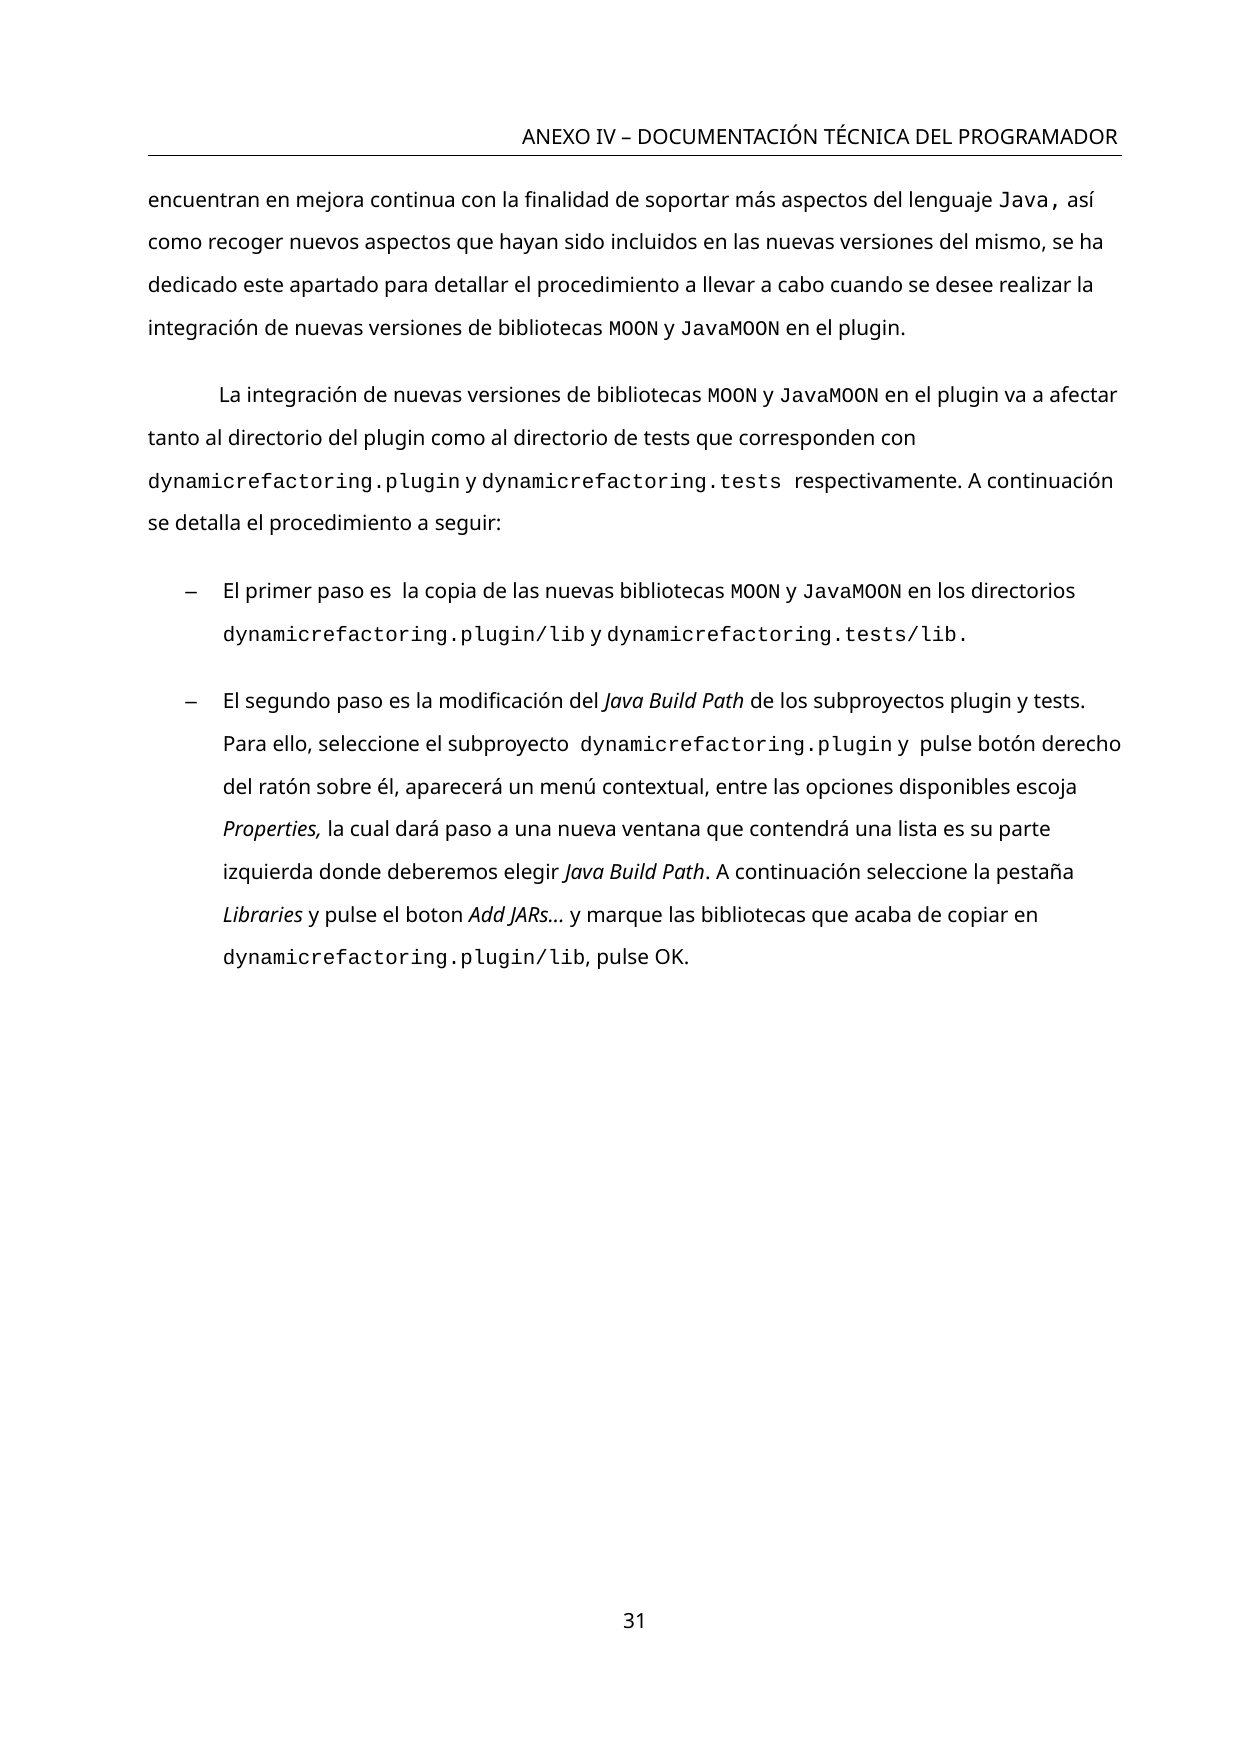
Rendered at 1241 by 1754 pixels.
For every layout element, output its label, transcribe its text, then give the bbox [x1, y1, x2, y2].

list El segundo paso es la modificación del Java Build Path de los subproyectos plugin y tests. Para ello, seleccione el subproyecto dynamicrefactoring.plugin y pulse botón derecho del ratón sobre él, aparecerá un menú contextual, entre las opciones disponibles escoja Properties, la cual dará paso a una nueva ventana que contendrá una lista es su parte izquierda donde deberemos elegir Java Build Path. A continuación seleccione la pestaña Libraries y pulse el boton Add JARs... y marque las bibliotecas que acaba de copiar en dynamicrefactoring.plugin/lib, pulse OK. [185, 687, 1122, 971]
list El primer paso es la copia de las nuevas bibliotecas MOON y JavaMOON en los directorios dynamicrefactoring.plugin/lib y dynamicrefactoring.tests/lib. [185, 576, 1122, 647]
text encuentran en mejora continua con la finalidad de soportar más aspectos del lenguaje Java, así como recoger nuevos aspectos que hayan sido incluidos en las nuevas versiones del mismo, se ha dedicado este apartado para detallar el procedimiento a llevar a cabo cuando se desee realizar la integración de nuevas versiones de bibliotecas MOON y JavaMOON en el plugin. [148, 185, 1122, 341]
text La integración de nuevas versiones de bibliotecas MOON y JavaMOON en el plugin va a afectar tanto al directorio del plugin como al directorio de tests que corresponden con dynamicrefactoring.plugin y dynamicrefactoring.tests respectivamente. A continuación se detalla el procedimiento a seguir: [148, 381, 1122, 537]
